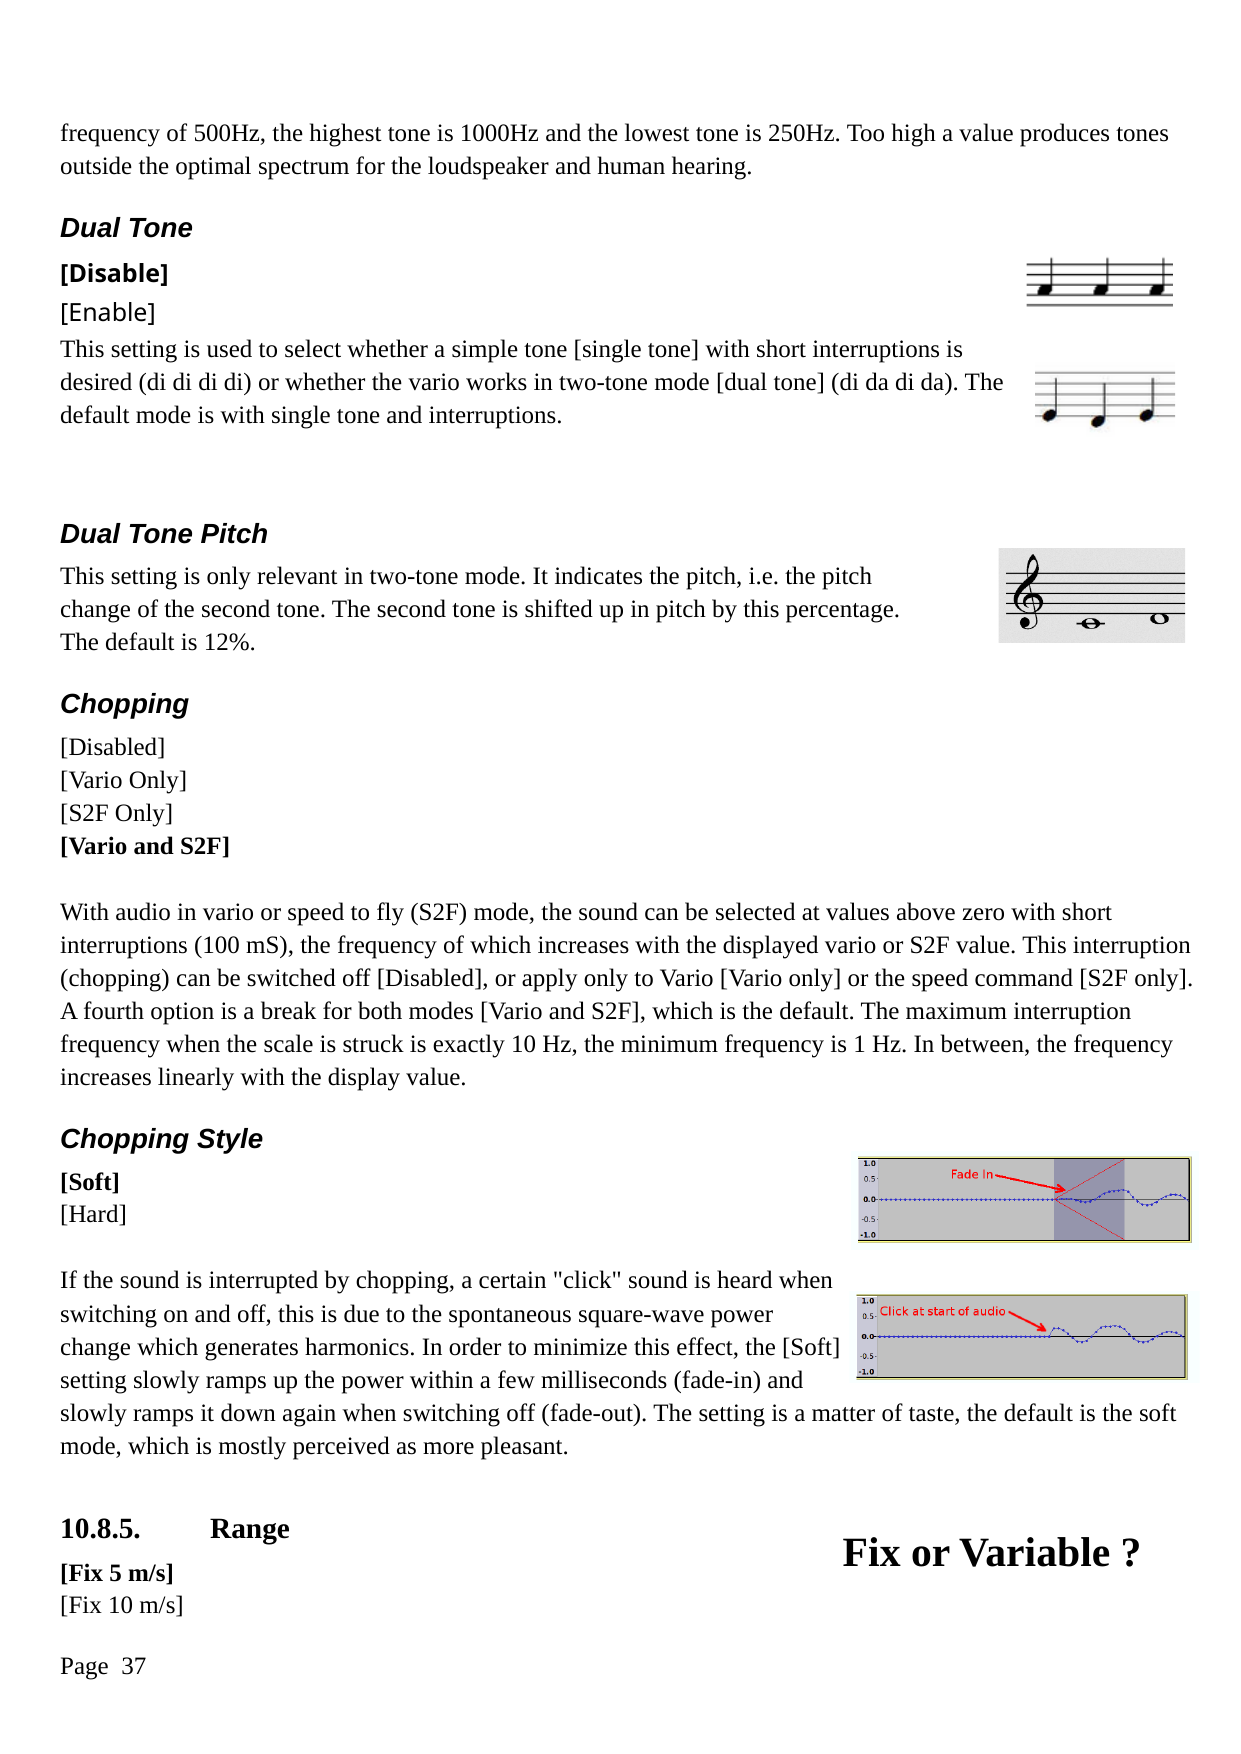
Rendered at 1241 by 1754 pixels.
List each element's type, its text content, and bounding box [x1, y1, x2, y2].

text [1199, 1199, 1207, 1228]
picture [851, 1151, 1199, 1250]
text [Hard] [60, 1199, 851, 1228]
text With audio in vario or speed to fly (S2F) mode, the sound can be selected at values above zero with short interruptions (100 mS), the frequency of which increases with the displayed vario or S2F value. This interruption (chopping) can be switched off [Disabled], or apply only to Vario [Vario only] or the speed command [S2F only]. A fourth option is a break for both modes [Vario and S2F], which is the default. The maximum interruption frequency when the scale is struck is exactly 10 Hz, the minimum frequency is 1 Hz. In between, the frequency increases linearly with the display value. [60, 897, 1207, 1091]
picture [998, 548, 1185, 643]
text [Soft] [60, 1167, 851, 1195]
text This setting is only relevant in two-tone mode. It indicates the pitch, i.e. the pitch change of the second tone. The second tone is shifted up in pitch by this percentage. The default is 12%. [60, 561, 1207, 656]
subtitle Dual Tone Pitch [60, 517, 1207, 549]
picture [849, 1291, 1200, 1383]
picture [1035, 349, 1176, 443]
text [Disable] [60, 256, 1026, 290]
subtitle Chopping Style [60, 1122, 1207, 1154]
text [Disabled] [60, 732, 1207, 761]
text [Vario and S2F] [60, 831, 1207, 860]
text [Fix 5 m/s] [60, 1558, 1207, 1586]
subtitle Chopping [60, 687, 1207, 719]
text [Enable] [60, 295, 1207, 329]
text This setting is used to select whether a simple tone [single tone] with short interruptions is desired (di di di di) or whether the vario works in two-tone mode [dual tone] (di da di da). The default mode is with single tone and interruptions. [60, 334, 1207, 429]
text [Fix 10 m/s] [60, 1591, 1207, 1619]
text [1173, 256, 1207, 290]
text [S2F Only] [60, 798, 1207, 827]
text [Vario Only] [60, 765, 1207, 794]
text If the sound is interrupted by chopping, a certain "click" sound is heard when switching on and off, this is due to the spontaneous square-wave power change which generates harmonics. In order to minimize this effect, the [Soft] setting slowly ramps up the power within a few milliseconds (fade-in) and slowly ramps it down again when switching off (fade-out). The setting is a matter of taste, the default is the soft mode, which is mostly perceived as more pleasant. [60, 1266, 1207, 1459]
subtitle Dual Tone [60, 211, 1207, 243]
picture [1026, 235, 1173, 325]
text frequency of 500Hz, the highest tone is 1000Hz and the lowest tone is 250Hz. Too high a value produces tones outside the optimal spectrum for the loudspeaker and human hearing. [60, 118, 1207, 180]
subtitle Range [60, 1511, 1207, 1545]
text [1199, 1167, 1207, 1195]
